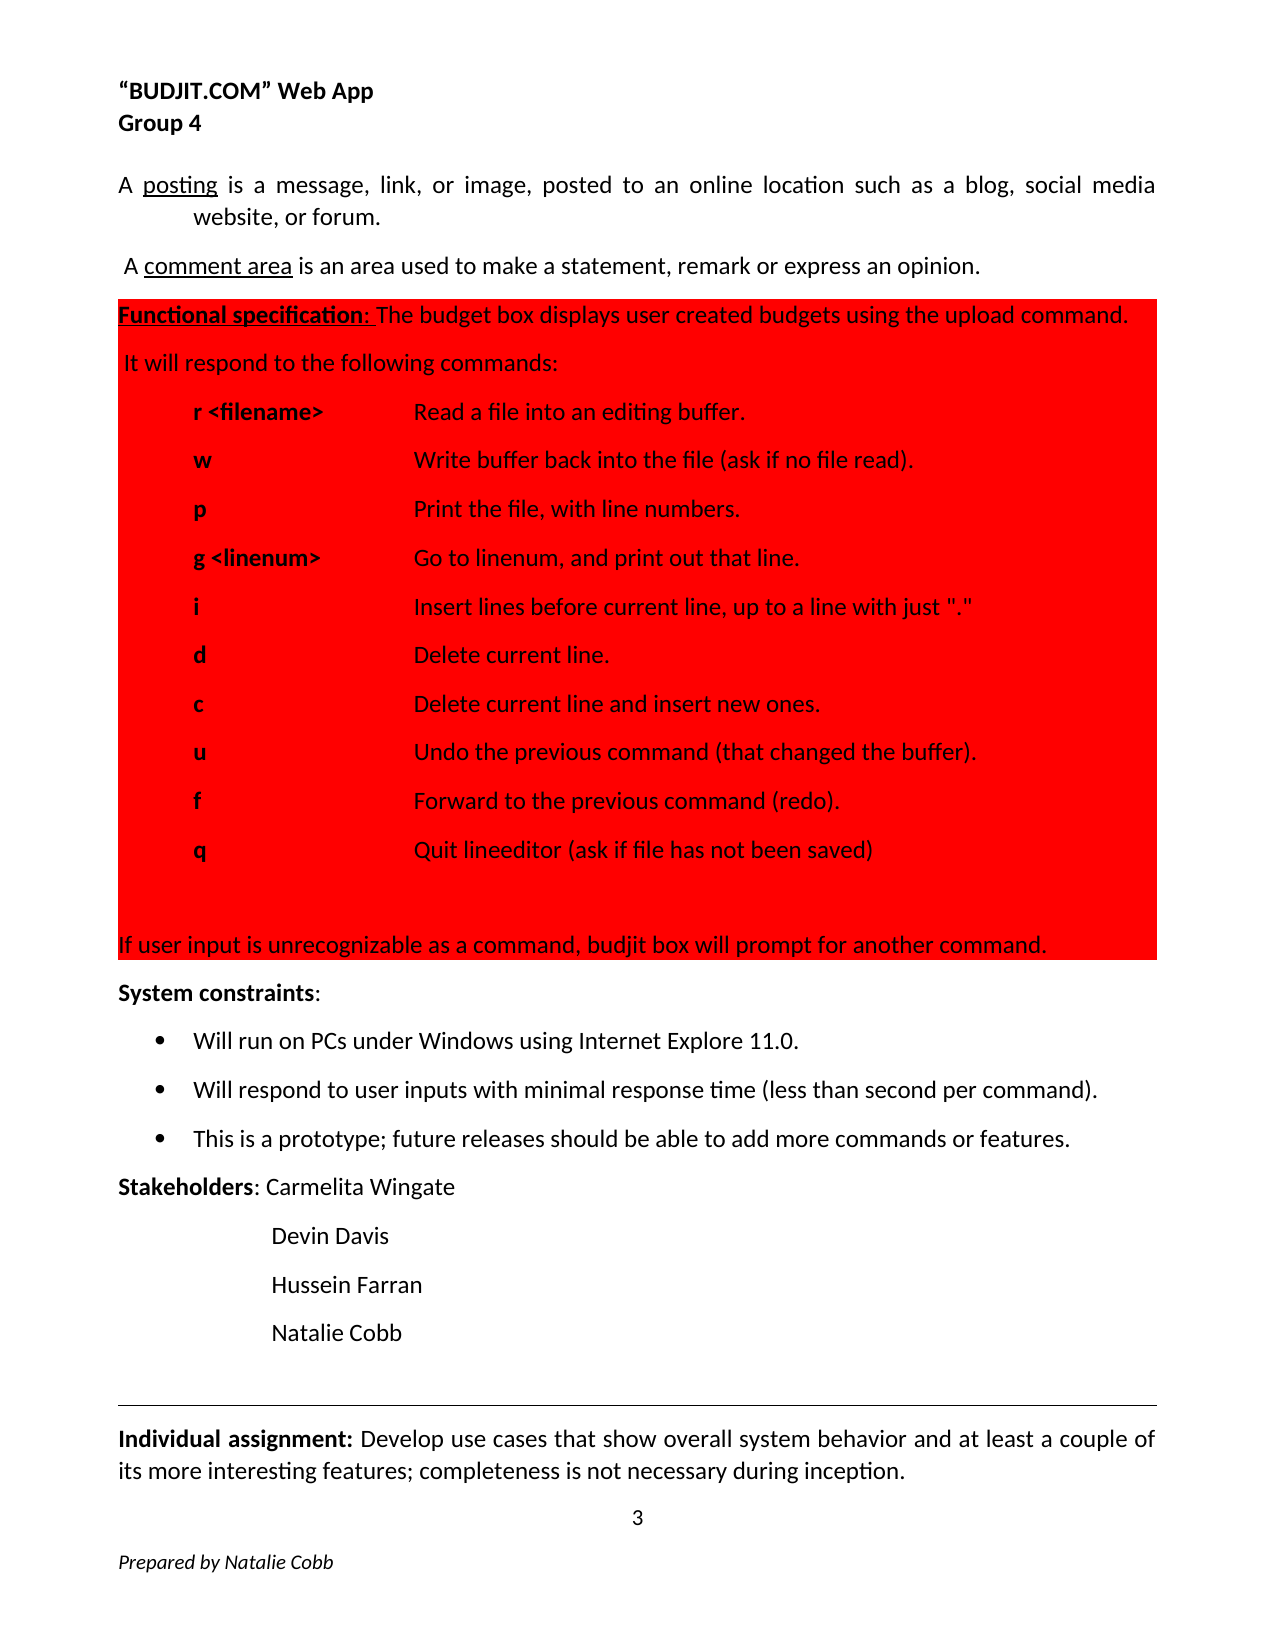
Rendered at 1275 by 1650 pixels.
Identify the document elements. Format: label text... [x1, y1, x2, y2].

text Functional specification: The budget box displays user created budgets using the upload command. [118, 299, 1157, 329]
text Stakeholders: Carmelita Wingate [118, 1171, 1157, 1202]
text Hussein Farran [118, 1269, 1157, 1299]
text Natalie Cobb [118, 1317, 1157, 1348]
text d Delete current line. [118, 639, 1157, 670]
text f Forward to the previous command (redo). [118, 785, 1157, 816]
text If user input is unrecognizable as a command, budjit box will prompt for another command. [118, 930, 1157, 960]
text Individual assignment: Develop use cases that show overall system behavior and at least a couple of its more interesting features; completeness is not necessary during inception. [118, 1423, 1157, 1486]
text Devin Davis [118, 1220, 1157, 1251]
text r <filename> Read a file into an editing buffer. [118, 396, 1157, 427]
text p Print the file, with line numbers. [118, 493, 1157, 524]
text g <linenum> Go to linenum, and print out that line. [118, 542, 1157, 572]
list Will respond to user inputs with minimal response time (less than second per command). [156, 1074, 1157, 1105]
text q Quit lineeditor (ask if file has not been saved) [118, 834, 1157, 864]
text A posting is a message, link, or image, posted to an online location such as a blog, social media website, or forum. [118, 169, 1157, 232]
list Will run on PCs under Windows using Internet Explore 11.0. [156, 1026, 1157, 1056]
text u Undo the previous command (that changed the buffer). [118, 737, 1157, 767]
text i Insert lines before current line, up to a line with just "." [118, 591, 1157, 621]
text w Write buffer back into the file (ask if no file read). [118, 445, 1157, 475]
text System constraints: [118, 977, 1157, 1007]
text c Delete current line and insert new ones. [118, 688, 1157, 718]
list This is a prototype; future releases should be able to add more commands or features. [156, 1123, 1157, 1153]
text It will respond to the following commands: [118, 347, 1157, 378]
text A comment area is an area used to make a statement, remark or express an opinion. [118, 250, 1157, 281]
